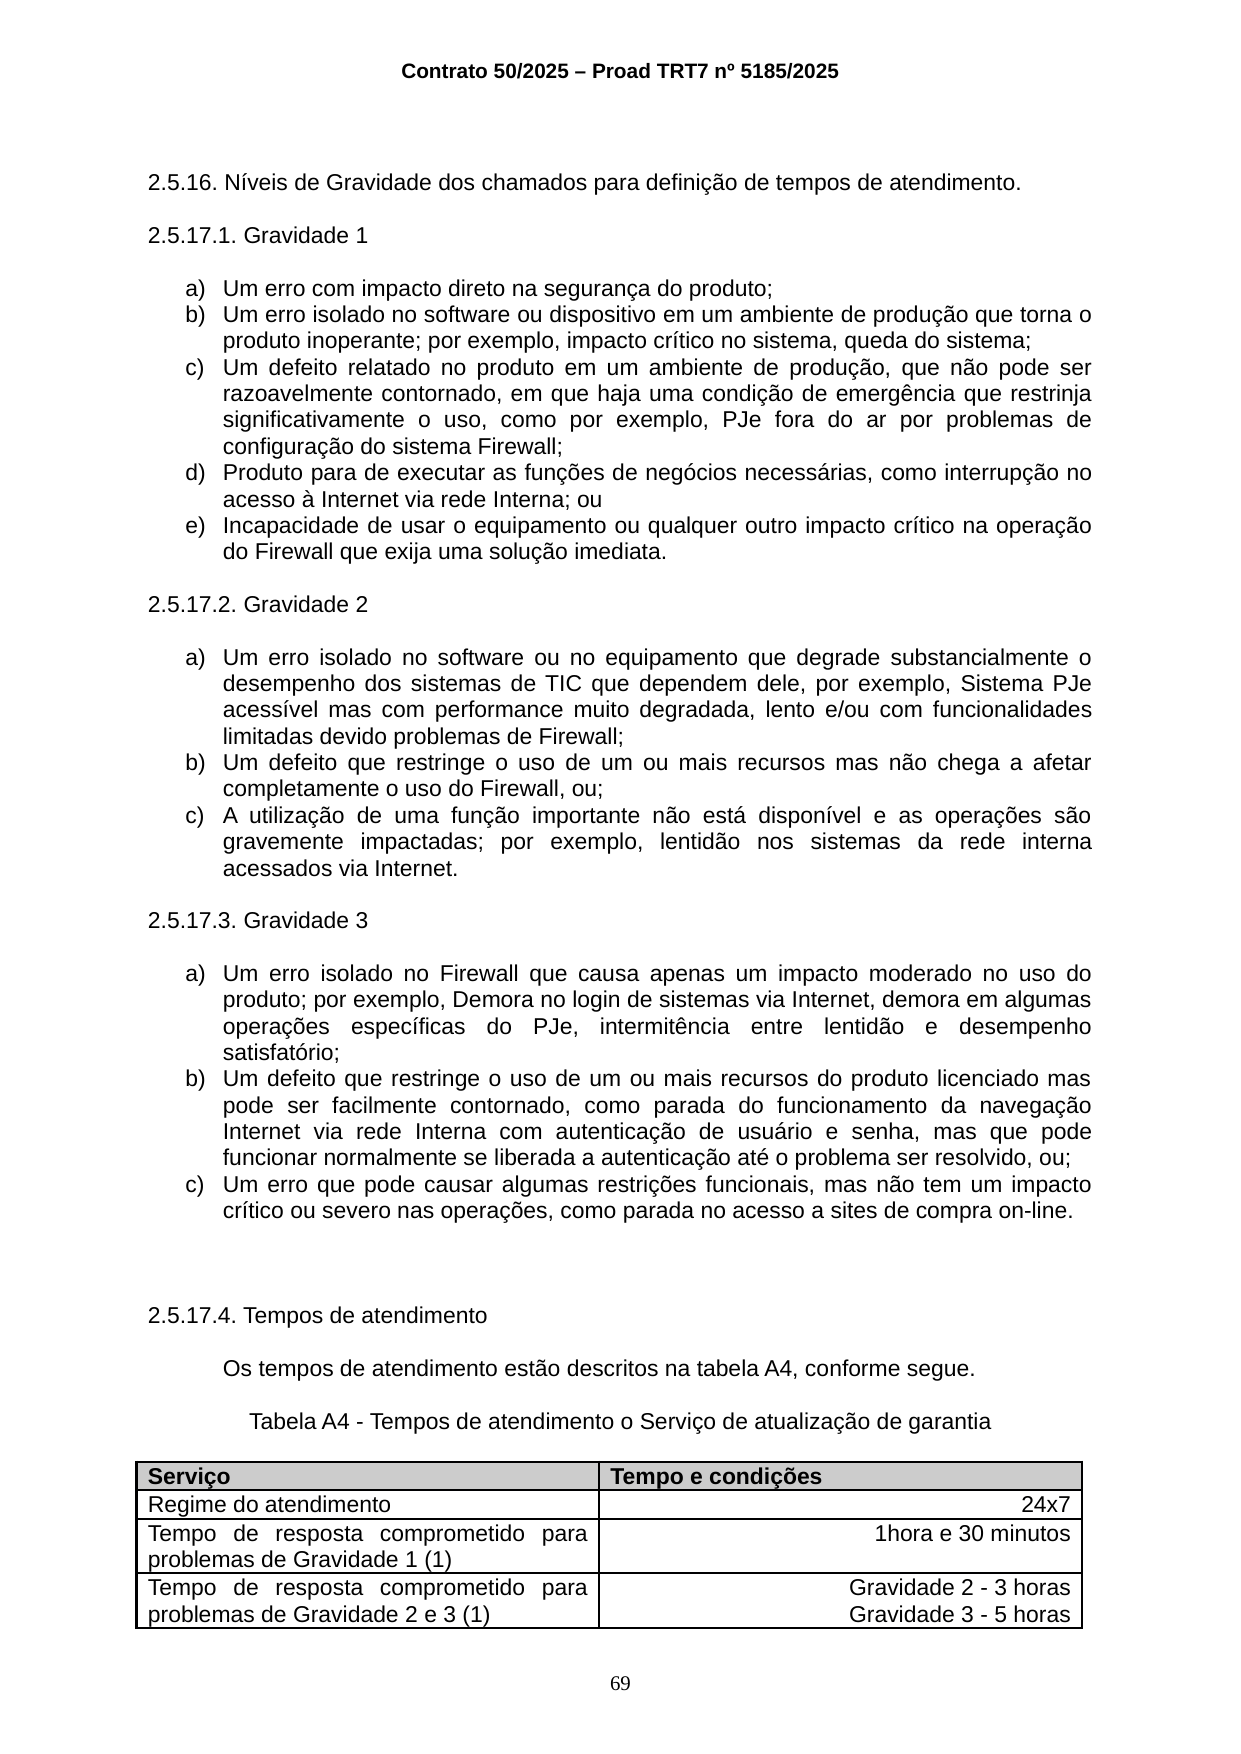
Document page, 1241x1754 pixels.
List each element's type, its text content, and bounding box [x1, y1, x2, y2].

text Os tempos de atendimento estão descritos na tabela A4, conforme segue. [148, 1355, 1092, 1382]
list Um defeito relatado no produto em um ambiente de produção, que não pode ser razoavelmente contornado, em que haja uma condição de emergência que restrinja significativamente o uso, como por exemplo, PJe fora do ar por problemas de configuração do sistema Firewall; [185, 354, 1092, 459]
list Produto para de executar as funções de negócios necessárias, como interrupção no acesso à Internet via rede Interna; ou [185, 459, 1092, 512]
list Um erro isolado no software ou dispositivo em um ambiente de produção que torna o produto inoperante; por exemplo, impacto crítico no sistema, queda do sistema; [185, 301, 1092, 354]
table_cell Tempo de resposta comprometido para problemas de Gravidade 2 e 3 (1) [138, 1574, 598, 1627]
list Um erro com impacto direto na segurança do produto; [185, 275, 1092, 301]
text 2.5.17.1. Gravidade 1 [148, 222, 1092, 248]
list Um defeito que restringe o uso de um ou mais recursos do produto licenciado mas pode ser facilmente contornado, como parada do funcionamento da navegação Internet via rede Interna com autenticação de usuário e senha, mas que pode funcionar normalmente se liberada a autenticação até o problema ser resolvido, ou; [185, 1065, 1092, 1171]
table_cell 24x7 [600, 1491, 1081, 1517]
text 2.5.17.3. Gravidade 3 [148, 907, 1092, 933]
list Incapacidade de usar o equipamento ou qualquer outro impacto crítico na operação do Firewall que exija uma solução imediata. [185, 512, 1092, 564]
list Um erro isolado no Firewall que causa apenas um impacto moderado no uso do produto; por exemplo, Demora no login de sistemas via Internet, demora em algumas operações específicas do PJe, intermitência entre lentidão e desempenho satisfatório; [185, 960, 1092, 1065]
table_header Tempo e condições [600, 1463, 1081, 1489]
table_cell Regime do atendimento [138, 1491, 598, 1517]
list Um erro isolado no software ou no equipamento que degrade substancialmente o desempenho dos sistemas de TIC que dependem dele, por exemplo, Sistema PJe acessível mas com performance muito degradada, lento e/ou com funcionalidades limitadas devido problemas de Firewall; [185, 644, 1092, 749]
table_header Serviço [138, 1463, 598, 1489]
table_cell 1hora e 30 minutos [600, 1520, 1081, 1572]
table_cell Tempo de resposta comprometido para problemas de Gravidade 1 (1) [138, 1520, 598, 1572]
table_cell Gravidade 2 - 3 horas Gravidade 3 - 5 horas [600, 1574, 1081, 1627]
text 2.5.17.4. Tempos de atendimento [148, 1302, 1092, 1329]
text Tabela A4 - Tempos de atendimento o Serviço de atualização de garantia [148, 1408, 1092, 1434]
list Um defeito que restringe o uso de um ou mais recursos mas não chega a afetar completamente o uso do Firewall, ou; [185, 749, 1092, 802]
list A utilização de uma função importante não está disponível e as operações são gravemente impactadas; por exemplo, lentidão nos sistemas da rede interna acessados via Internet. [185, 802, 1092, 881]
list Um erro que pode causar algumas restrições funcionais, mas não tem um impacto crítico ou severo nas operações, como parada no acesso a sites de compra on-line. [185, 1171, 1092, 1223]
text 2.5.17.2. Gravidade 2 [148, 591, 1092, 617]
text 2.5.16. Níveis de Gravidade dos chamados para definição de tempos de atendimento. [148, 169, 1092, 196]
